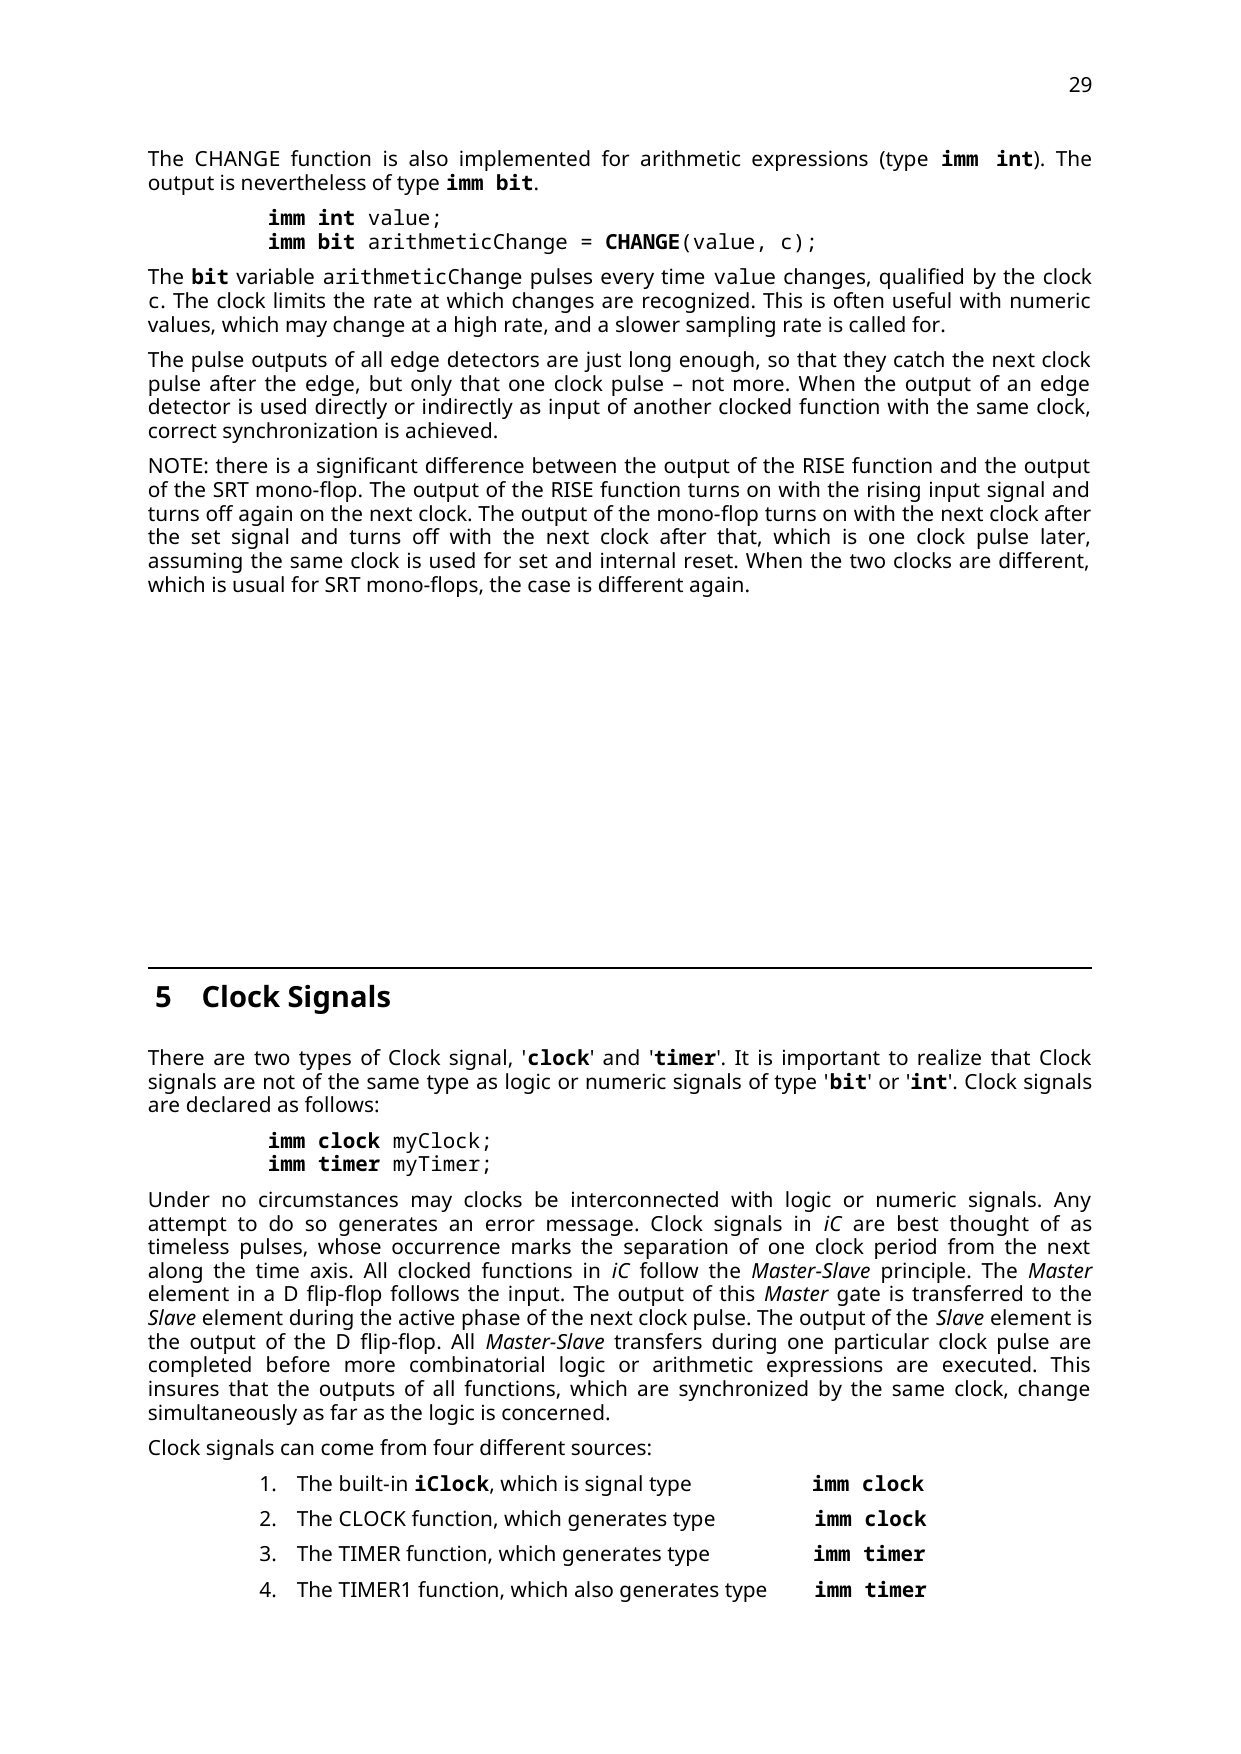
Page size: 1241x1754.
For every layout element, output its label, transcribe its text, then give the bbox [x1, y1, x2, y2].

text imm int value; imm bit arithmeticChange = CHANGE(value, c); [268, 207, 1092, 254]
text imm clock myClock; imm timer myTimer; [268, 1129, 1092, 1177]
text Clock signals can come from four different sources: [148, 1437, 1092, 1460]
list The CLOCK function, which generates type imm clock [259, 1507, 1092, 1531]
text The bit variable arithmeticChange pulses every time value changes, qualified by the clock c. The clock limits the rate at which changes are recognized. This is often useful with numeric values, which may change at a high rate, and a slower sampling rate is called for. [148, 266, 1092, 337]
text The CHANGE function is also implemented for arithmetic expressions (type imm int). The output is nevertheless of type imm bit. [148, 148, 1092, 195]
subtitle Clock Signals [148, 969, 1092, 1023]
text NOTE: there is a significant difference between the output of the RISE function and the output of the SRT mono-flop. The output of the RISE function turns on with the rising input signal and turns off again on the next clock. The output of the mono-flop turns on with the next clock after the set signal and turns off with the next clock after that, which is one clock pulse later, assuming the same clock is used for set and internal reset. When the two clocks are different, which is usual for SRT mono-flops, the case is different again. [148, 455, 1092, 597]
list The built-in iClock, which is signal type imm clock [259, 1472, 1092, 1496]
text Under no circumstances may clocks be interconnected with logic or numeric signals. Any attempt to do so generates an error message. Clock signals in iC are best thought of as timeless pulses, whose occurrence marks the separation of one clock period from the next along the time axis. All clocked functions in iC follow the Master-Slave principle. The Master element in a D flip-flop follows the input. The output of this Master gate is transferred to the Slave element during the active phase of the next clock pulse. The output of the Slave element is the output of the D flip-flop. All Master-Slave transfers during one particular clock pulse are completed before more combinatorial logic or arithmetic expressions are executed. This insures that the outputs of all functions, which are synchronized by the same clock, change simultaneously as far as the logic is concerned. [148, 1188, 1092, 1425]
text The pulse outputs of all edge detectors are just long enough, so that they catch the next clock pulse after the edge, but only that one clock pulse – not more. When the output of an edge detector is used directly or indirectly as input of another clocked function with the same clock, correct synchronization is achieved. [148, 348, 1092, 443]
text There are two types of Clock signal, 'clock' and 'timer'. It is important to realize that Clock signals are not of the same type as logic or numeric signals of type 'bit' or 'int'. Clock signals are declared as follows: [148, 1047, 1092, 1118]
list The TIMER function, which generates type imm timer [259, 1543, 1092, 1567]
list The TIMER1 function, which also generates type imm timer [259, 1578, 1092, 1602]
